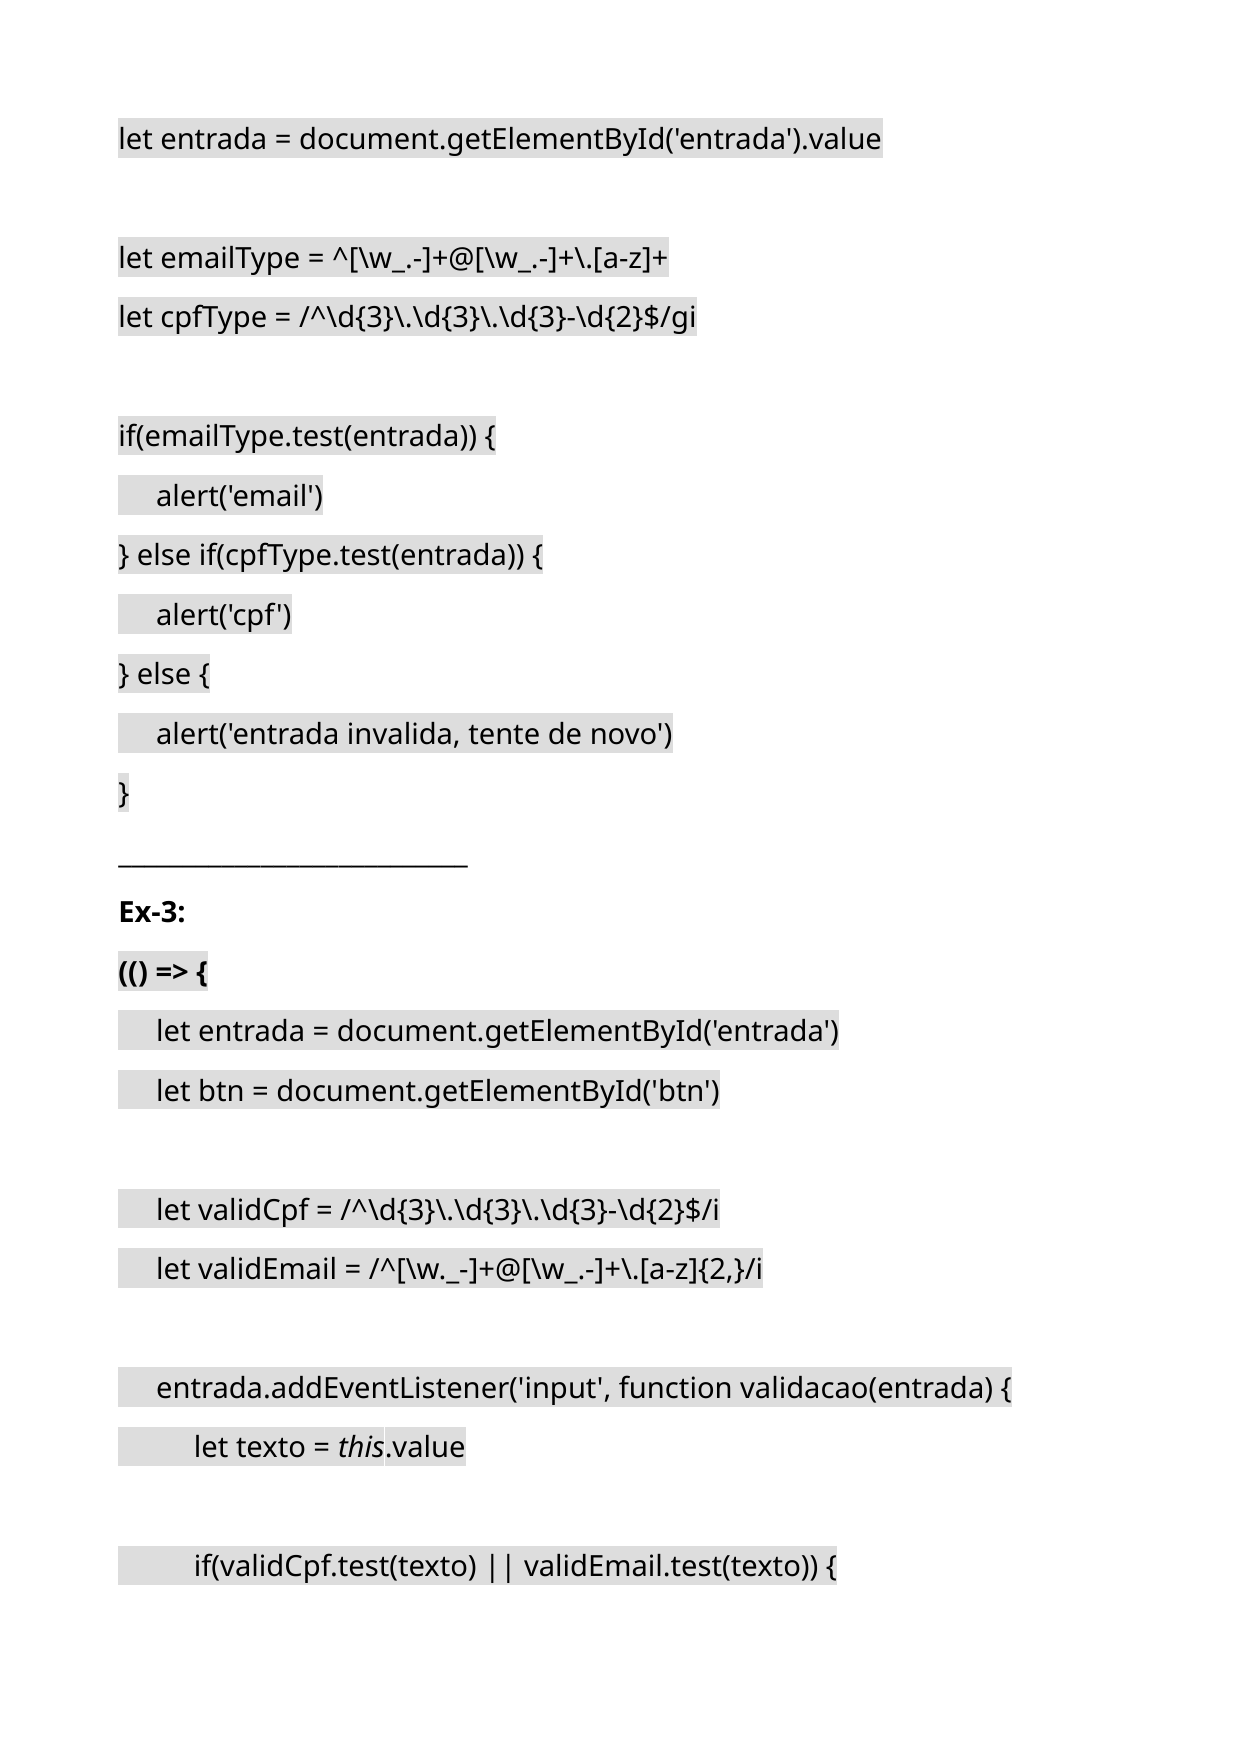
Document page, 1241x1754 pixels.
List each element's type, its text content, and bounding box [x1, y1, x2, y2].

text } else if(cpfType.test(entrada)) { [118, 534, 1122, 574]
text let emailType = ^[\w_.-]+@[\w_.-]+\.[a-z]+ [118, 237, 1122, 277]
text } else { [118, 653, 1122, 693]
text alert('entrada invalida, tente de novo') [118, 713, 1122, 753]
text (() => { [118, 951, 1122, 991]
text let cpfType = /^\d{3}\.\d{3}\.\d{3}-\d{2}$/gi [118, 297, 1122, 336]
text ___________________________ [118, 832, 1122, 872]
text let entrada = document.getElementById('entrada').value [118, 118, 1122, 158]
text alert('email') [118, 475, 1122, 515]
text entrada.addEventListener('input', function validacao(entrada) { [118, 1367, 1122, 1407]
text let entrada = document.getElementById('entrada') [118, 1010, 1122, 1050]
text alert('cpf') [118, 594, 1122, 634]
text let texto = this.value [118, 1427, 1122, 1466]
text let btn = document.getElementById('btn') [118, 1070, 1122, 1109]
text if(emailType.test(entrada)) { [118, 416, 1122, 455]
text if(validCpf.test(texto) || validEmail.test(texto)) { [118, 1546, 1122, 1585]
text } [118, 772, 1122, 812]
text Ex-3: [118, 891, 1122, 931]
text let validEmail = /^[\w._-]+@[\w_.-]+\.[a-z]{2,}/i [118, 1248, 1122, 1288]
text let validCpf = /^\d{3}\.\d{3}\.\d{3}-\d{2}$/i [118, 1189, 1122, 1228]
